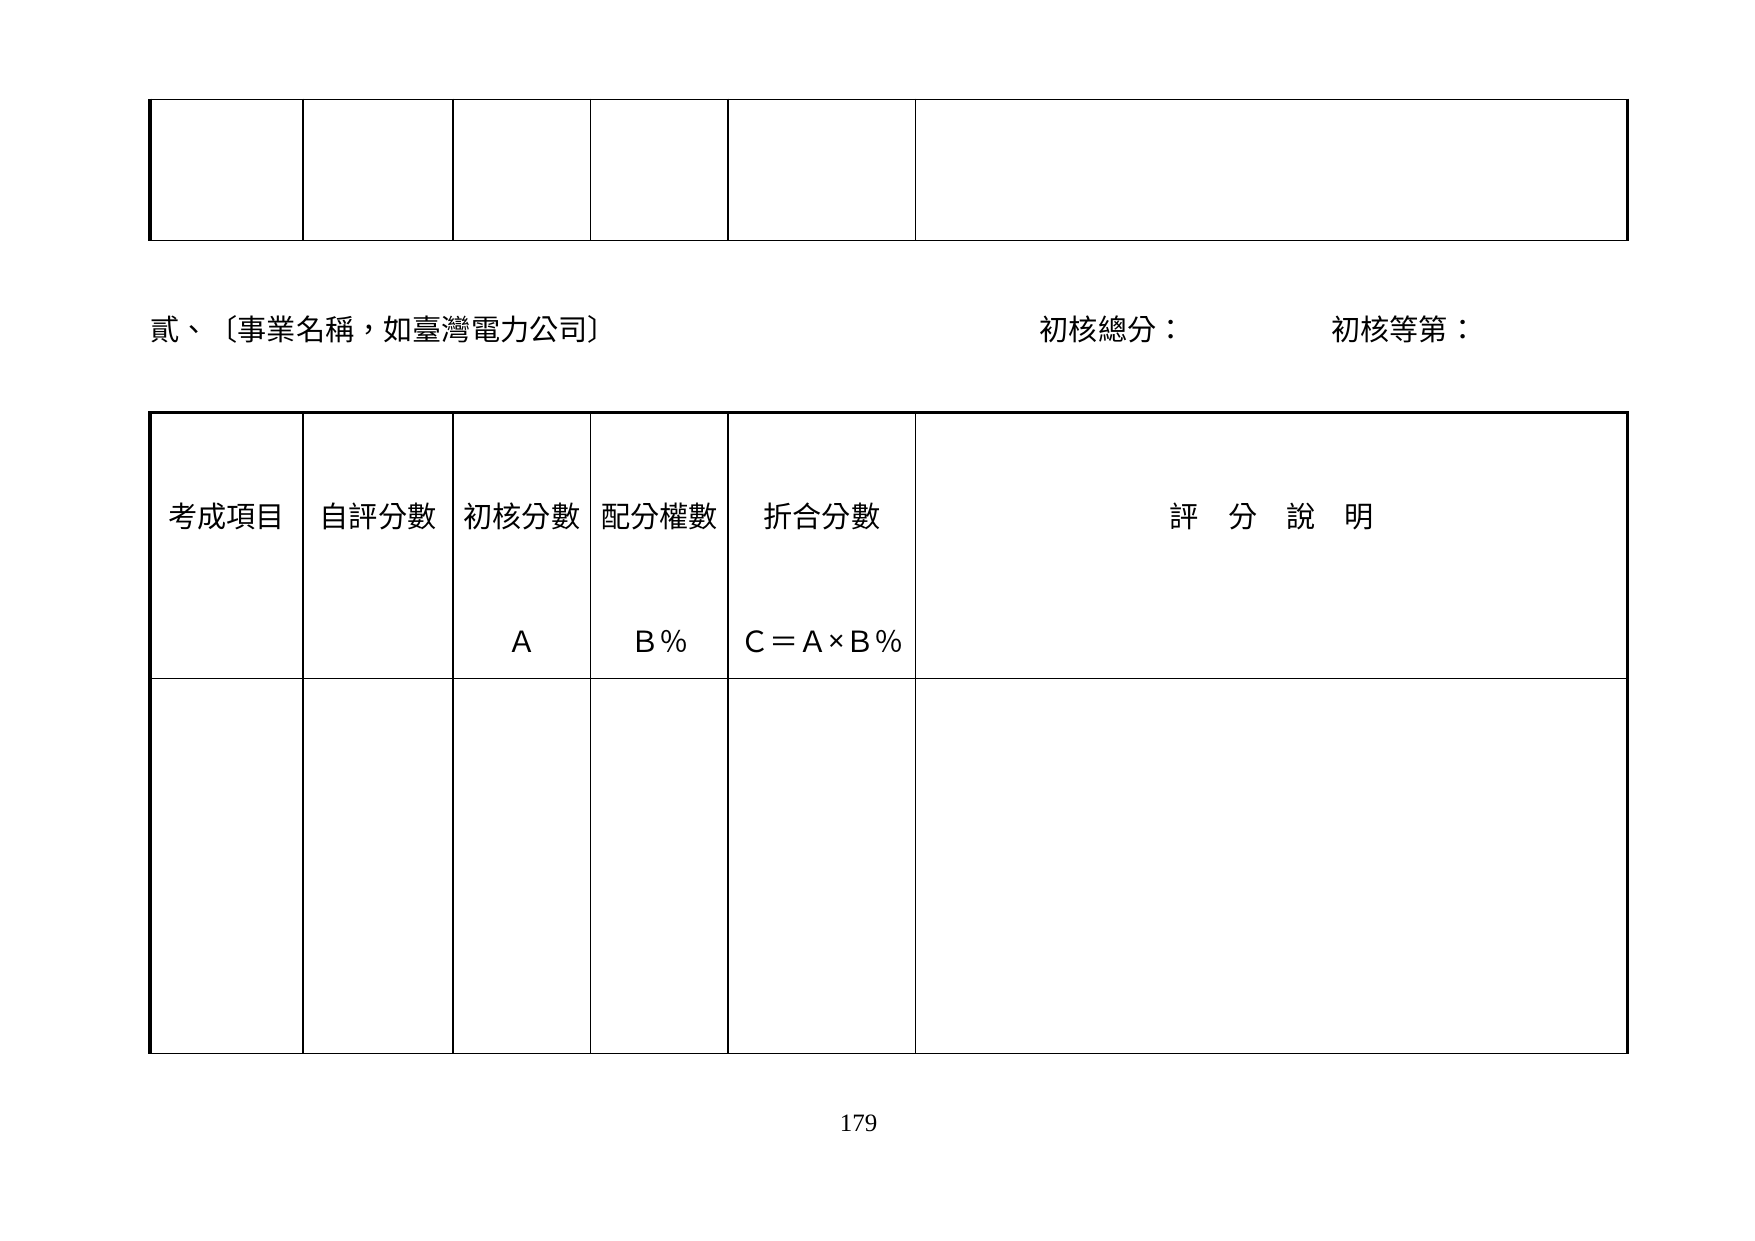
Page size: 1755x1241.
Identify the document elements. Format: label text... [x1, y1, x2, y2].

table_cell [591, 679, 727, 1053]
table_cell [591, 100, 727, 240]
table_cell [304, 100, 452, 240]
table_cell [454, 679, 590, 1053]
table_header 初核分數 Ａ [454, 414, 590, 678]
table_cell [454, 100, 590, 240]
table_header 折合分數 Ｃ＝Ａ×Ｂ％ [729, 414, 915, 678]
table_header 考成項目 [152, 414, 302, 678]
table_cell [916, 100, 1626, 240]
table_cell [916, 679, 1626, 1053]
table_cell [304, 679, 452, 1053]
table_header 評 分 說 明 [916, 414, 1626, 678]
table_cell [729, 100, 915, 240]
table_cell [152, 100, 302, 240]
table_header 自評分數 [304, 414, 452, 678]
table_header 配分權數 Ｂ％ [591, 414, 727, 678]
table_cell [152, 679, 302, 1053]
text 貳、〔事業名稱，如臺灣電力公司〕 初核總分： 初核等第： [150, 286, 1604, 348]
table_cell [729, 679, 915, 1053]
